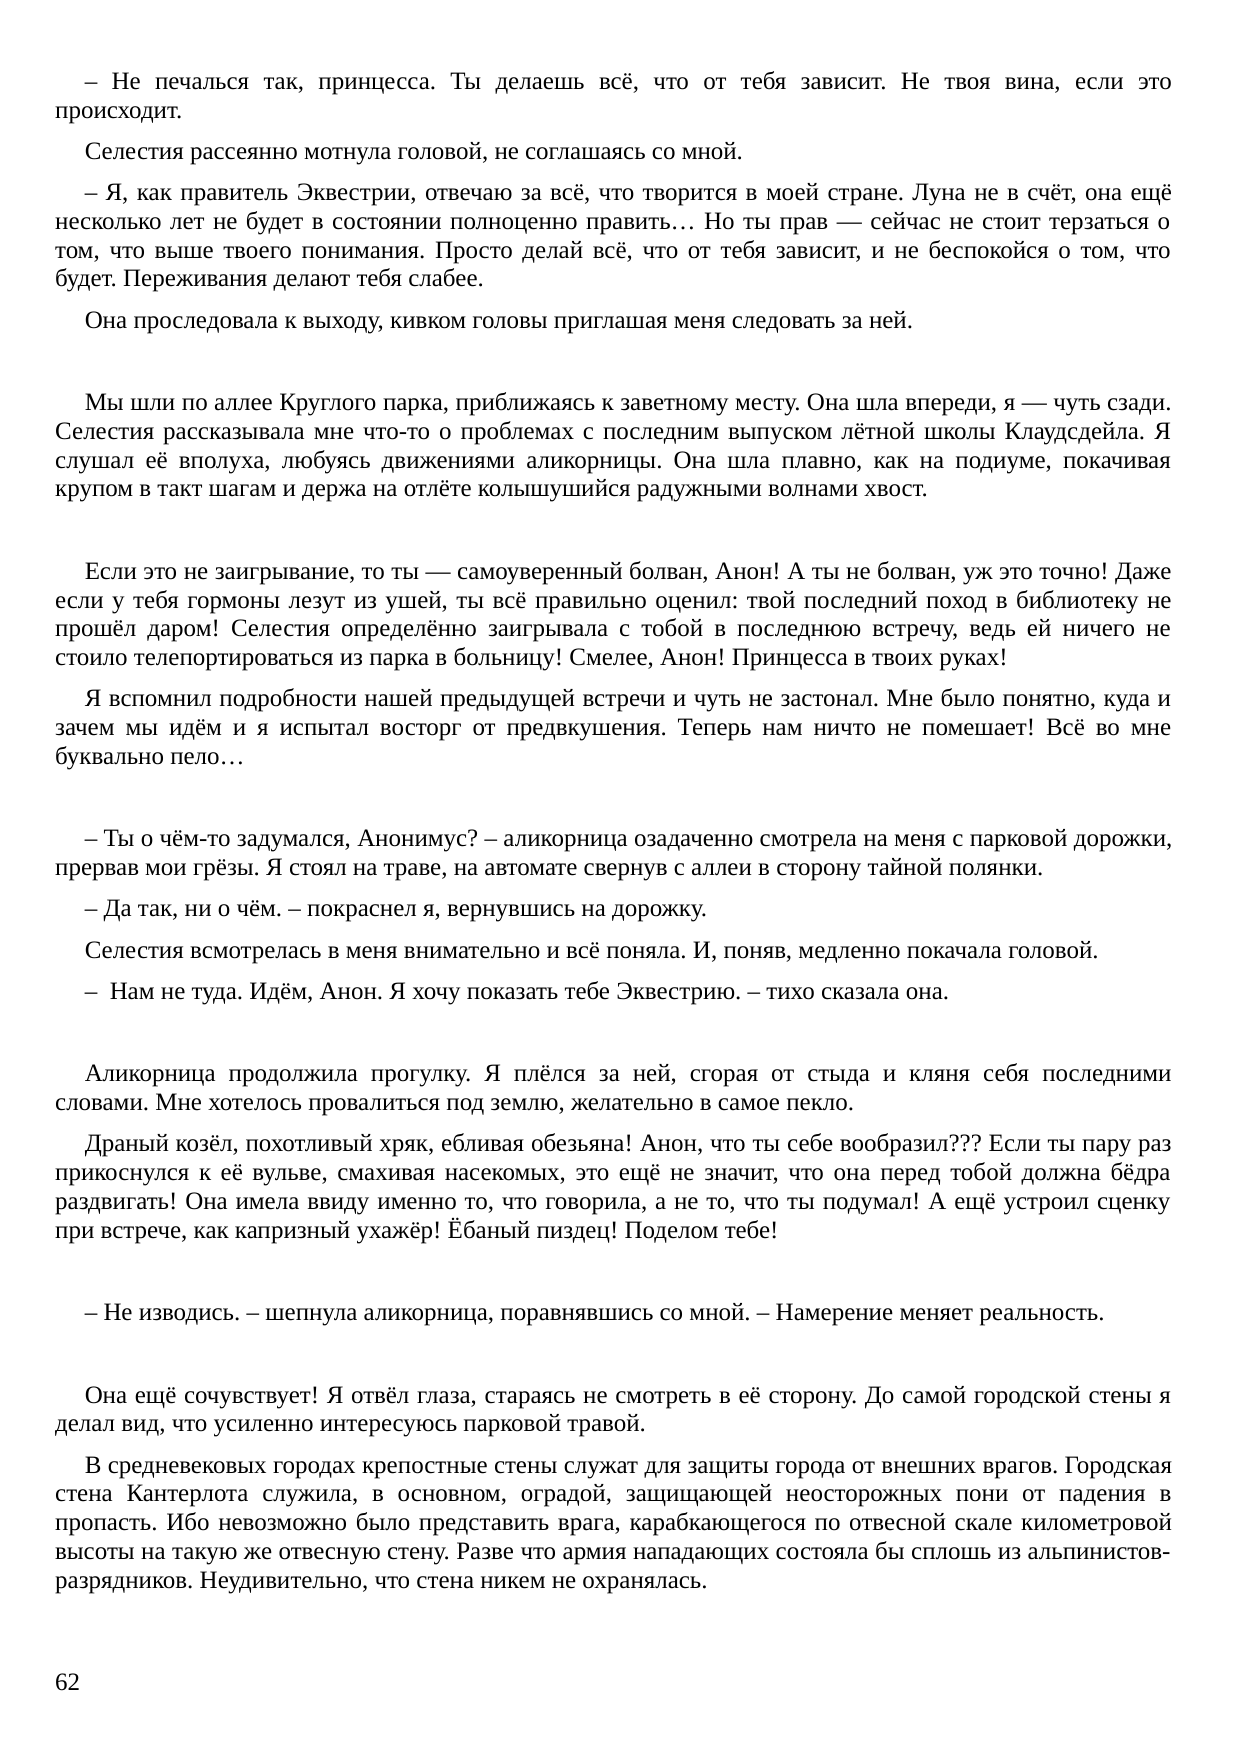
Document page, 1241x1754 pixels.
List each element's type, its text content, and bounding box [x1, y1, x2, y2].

text – Ты о чём-то задумался, Анонимус? – аликорница озадаченно смотрела на меня с парковой дорожки, прервав мои грёзы. Я стоял на траве, на автомате свернув с аллеи в сторону тайной полянки. [55, 823, 1173, 881]
text – Не изводись. – шепнула аликорница, поравнявшись со мной. – Намерение меняет реальность. [55, 1297, 1173, 1326]
text Аликорница продолжила прогулку. Я плёлся за ней, сгорая от стыда и кляня себя последними словами. Мне хотелось провалиться под землю, желательно в самое пекло. [55, 1058, 1173, 1116]
text Селестия рассеянно мотнула головой, не соглашаясь со мной. [55, 136, 1173, 165]
text Она проследовала к выходу, кивком головы приглашая меня следовать за ней. [55, 305, 1173, 333]
text – Нам не туда. Идём, Анон. Я хочу показать тебе Эквестрию. – тихо сказала она. [55, 976, 1173, 1005]
text Мы шли по аллее Круглого парка, приближаясь к заветному месту. Она шла впереди, я — чуть cзади. Селестия рассказывала мне что-то о проблемах с последним выпуском лётной школы Клаудсдейла. Я слушал её вполуха, любуясь движениями аликорницы. Она шла плавно, как на подиуме, покачивая крупом в такт шагам и держа на отлёте колышушийся радужными волнами хвост. [55, 387, 1173, 502]
text В средневековых городах крепостные стены служат для защиты города от внешних врагов. Городская стена Кантерлота служила, в основном, оградой, защищающей неосторожных пони от падения в пропасть. Ибо невозможно было представить врага, карабкающегося по отвесной скале километровой высоты на такую же отвесную стену. Разве что армия нападающих состояла бы сплошь из альпинистов-разрядников. Неудивительно, что стена никем не охранялась. [55, 1450, 1173, 1593]
text – Я, как правитель Эквестрии, отвечаю за всё, что творится в моей стране. Луна не в счёт, она ещё несколько лет не будет в состоянии полноценно править… Но ты прав — сейчас не стоит терзаться о том, что выше твоего понимания. Просто делай всё, что от тебя зависит, и не беспокойся о том, что будет. Переживания делают тебя слабее. [55, 177, 1173, 292]
text – Да так, ни о чём. – покраснел я, вернувшись на дорожку. [55, 893, 1173, 922]
text Если это не заигрывание, то ты — самоуверенный болван, Анон! А ты не болван, уж это точно! Даже если у тебя гормоны лезут из ушей, ты всё правильно оценил: твой последний поход в библиотеку не прошёл даром! Селестия определённо заигрывала с тобой в последнюю встречу, ведь ей ничего не стоило телепортироваться из парка в больницу! Смелее, Анон! Принцесса в твоих руках! [55, 556, 1173, 671]
text Драный козёл, похотливый хряк, ебливая обезьяна! Анон, что ты себе вообразил??? Если ты пару раз прикоснулся к её вульве, смахивая насекомых, это ещё не значит, что она перед тобой должна бёдра раздвигать! Она имела ввиду именно то, что говорила, а не то, что ты подумал! А ещё устроил сценку при встрече, как капризный ухажёр! Ёбаный пиздец! Поделом тебе! [55, 1128, 1173, 1243]
text – Не печалься так, принцесса. Ты делаешь всё, что от тебя зависит. Не твоя вина, если это происходит. [55, 66, 1173, 123]
text Я вспомнил подробности нашей предыдущей встречи и чуть не застонал. Мне было понятно, куда и зачем мы идём и я испытал восторг от предвкушения. Теперь нам ничто не помешает! Всё во мне буквально пело… [55, 683, 1173, 770]
text Она ещё сочувствует! Я отвёл глаза, стараясь не смотреть в её сторону. До самой городской стены я делал вид, что усиленно интересуюсь парковой травой. [55, 1380, 1173, 1437]
text Селестия всмотрелась в меня внимательно и всё поняла. И, поняв, медленно покачала головой. [55, 935, 1173, 963]
